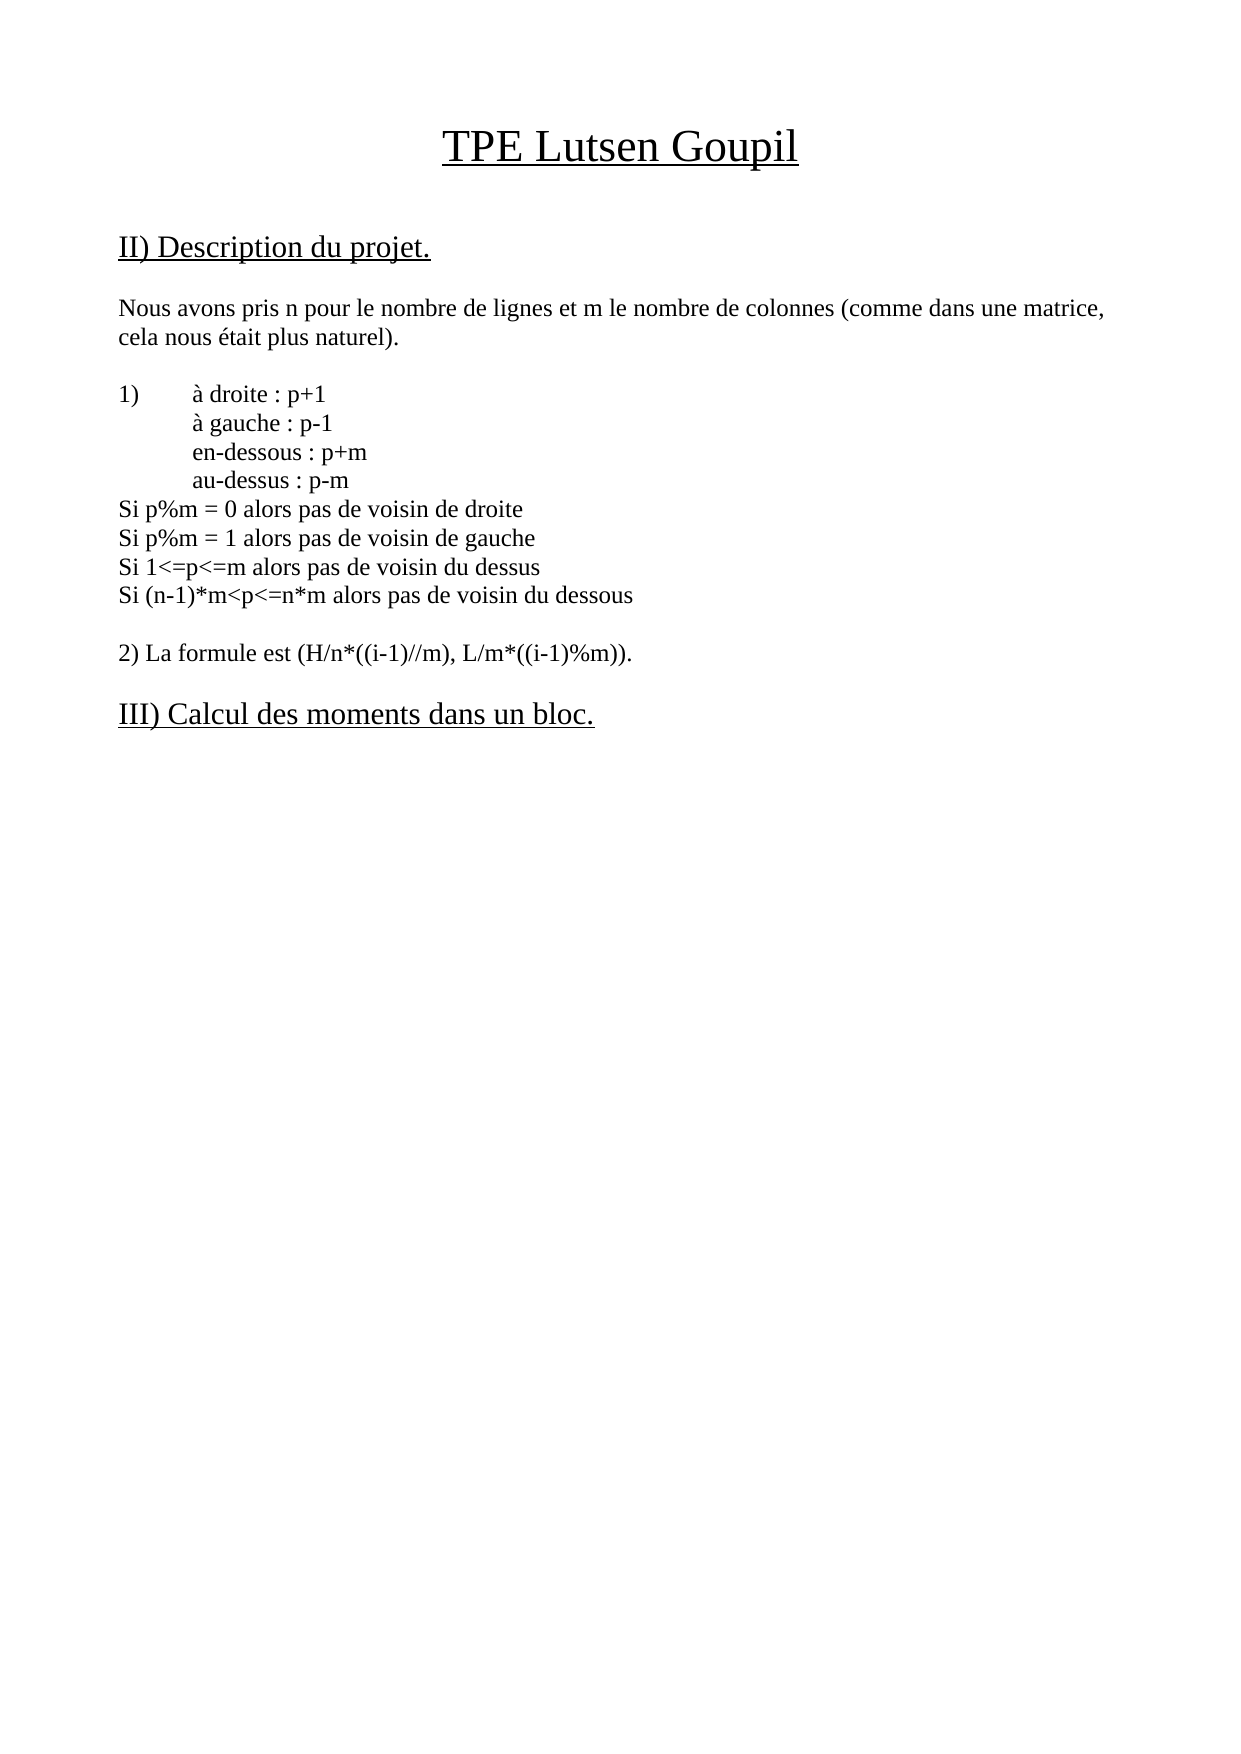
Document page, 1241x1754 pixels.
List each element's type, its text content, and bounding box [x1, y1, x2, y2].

text 2) La formule est (H/n*((i-1)//m), L/m*((i-1)%m)). [118, 638, 1122, 667]
text Si p%m = 1 alors pas de voisin de gauche [118, 523, 1122, 552]
text 1) à droite : p+1 [118, 379, 1122, 408]
text Nous avons pris n pour le nombre de lignes et m le nombre de colonnes (comme dans une matrice, cela nous était plus naturel). [118, 293, 1122, 351]
text au-dessus : p-m [118, 466, 1122, 494]
text Si (n-1)*m<p<=n*m alors pas de voisin du dessous [118, 581, 1122, 609]
text Si p%m = 0 alors pas de voisin de droite [118, 494, 1122, 523]
text à gauche : p-1 [118, 408, 1122, 437]
text TPE Lutsen Goupil [118, 118, 1122, 171]
text III) Calcul des moments dans un bloc. [118, 696, 1122, 731]
text II) Description du projet. [118, 228, 1122, 264]
text Si 1<=p<=m alors pas de voisin du dessus [118, 552, 1122, 581]
text en-dessous : p+m [118, 437, 1122, 466]
